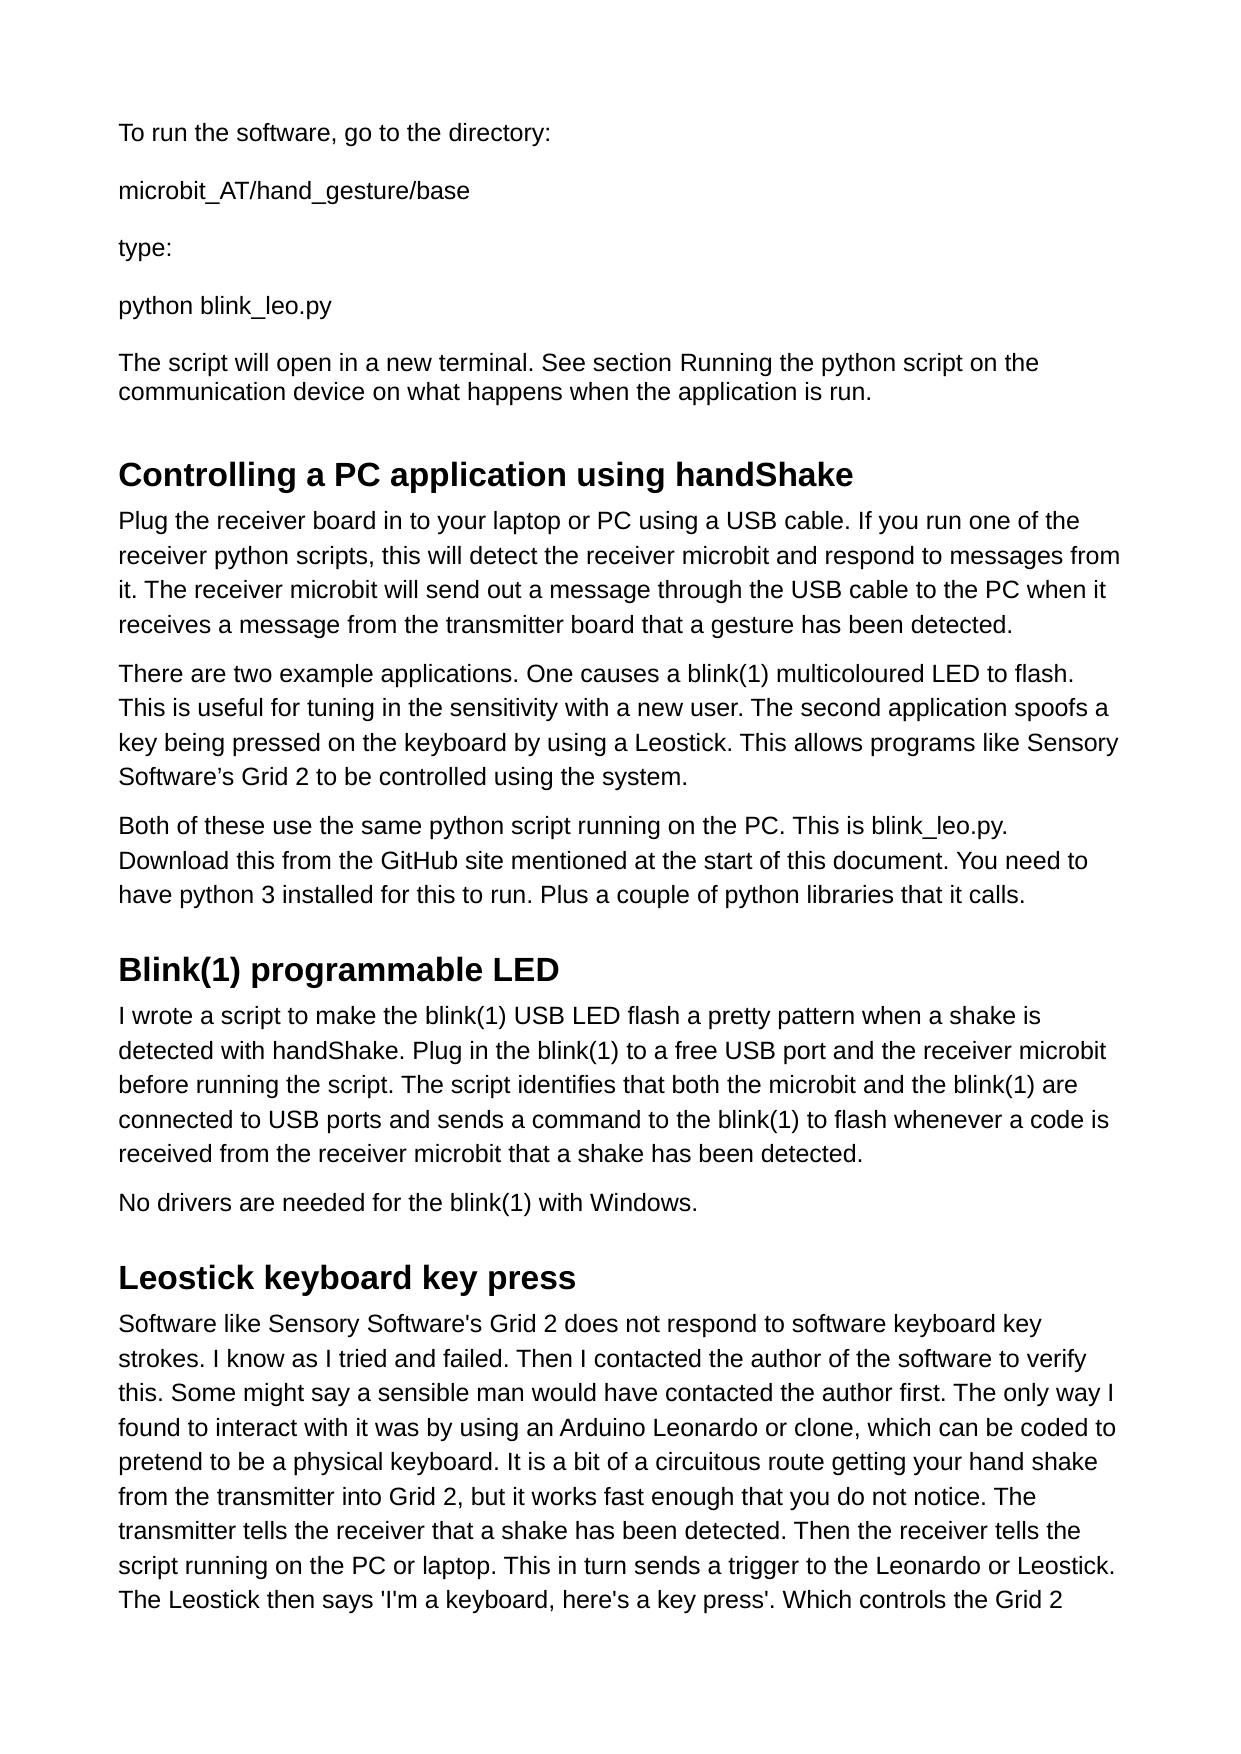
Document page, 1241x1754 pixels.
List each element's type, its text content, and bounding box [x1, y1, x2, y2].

text No drivers are needed for the blink(1) with Windows. [118, 1188, 1122, 1217]
text There are two example applications. One causes a blink(1) multicoloured LED to flash. This is useful for tuning in the sensitivity with a new user. The second application spoofs a key being pressed on the keyboard by using a Leostick. This allows programs like Sensory Software’s Grid 2 to be controlled using the system. [118, 659, 1122, 791]
text Both of these use the same python script running on the PC. This is blink_leo.py. Download this from the GitHub site mentioned at the start of this document. You need to have python 3 installed for this to run. Plus a couple of python libraries that it calls. [118, 811, 1122, 909]
text The script will open in a new terminal. See section Running the python script on the communication device on what happens when the application is run. [118, 348, 1122, 406]
text microbit_AT/hand_gesture/base [118, 176, 1122, 204]
text python blink_leo.py [118, 291, 1122, 319]
text I wrote a script to make the blink(1) USB LED flash a pretty pattern when a shake is detected with handShake. Plug in the blink(1) to a free USB port and the receiver microbit before running the script. The script identifies that both the microbit and the blink(1) are connected to USB ports and sends a command to the blink(1) to flash whenever a code is received from the receiver microbit that a shake has been detected. [118, 1001, 1122, 1168]
subtitle Blink(1) programmable LED [118, 950, 1122, 989]
text Plug the receiver board in to your laptop or PC using a USB cable. If you run one of the receiver python scripts, this will detect the receiver microbit and respond to messages from it. The receiver microbit will send out a message through the USB cable to the PC when it receives a message from the transmitter board that a gesture has been detected. [118, 506, 1122, 638]
subtitle Controlling a PC application using handShake [118, 455, 1122, 494]
text Software like Sensory Software's Grid 2 does not respond to software keyboard key strokes. I know as I tried and failed. Then I contacted the author of the software to verify this. Some might say a sensible man would have contacted the author first. The only way I found to interact with it was by using an Arduino Leonardo or clone, which can be coded to pretend to be a physical keyboard. It is a bit of a circuitous route getting your hand shake from the transmitter into Grid 2, but it works fast enough that you do not notice. The transmitter tells the receiver that a shake has been detected. Then the receiver tells the script running on the PC or laptop. This in turn sends a trigger to the Leonardo or Leostick. The Leostick then says 'I'm a keyboard, here's a key press'. Which controls the Grid 2 [118, 1309, 1122, 1614]
text To run the software, go to the directory: [118, 118, 1122, 147]
subtitle Leostick keyboard key press [118, 1258, 1122, 1297]
text type: [118, 233, 1122, 262]
